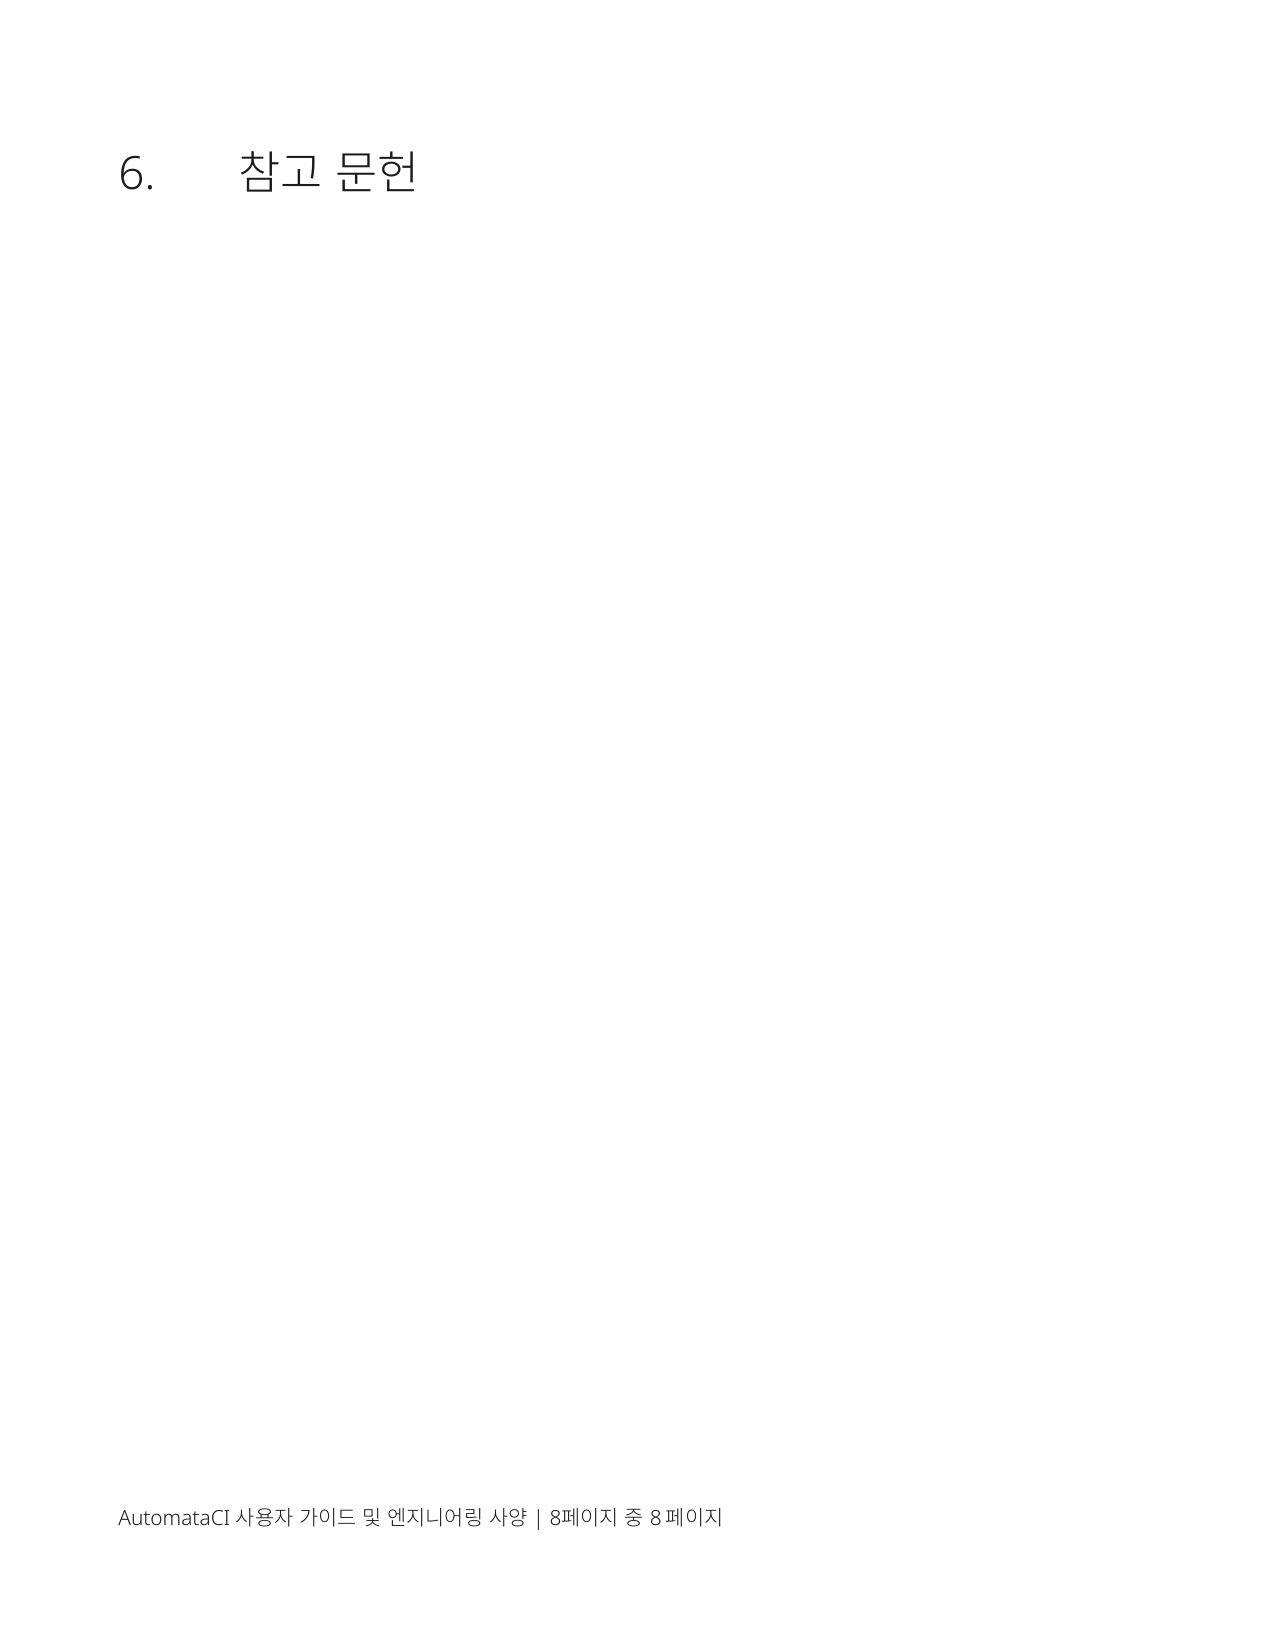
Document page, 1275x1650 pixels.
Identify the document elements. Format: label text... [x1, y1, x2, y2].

subtitle 참고 문헌 [118, 136, 1157, 203]
